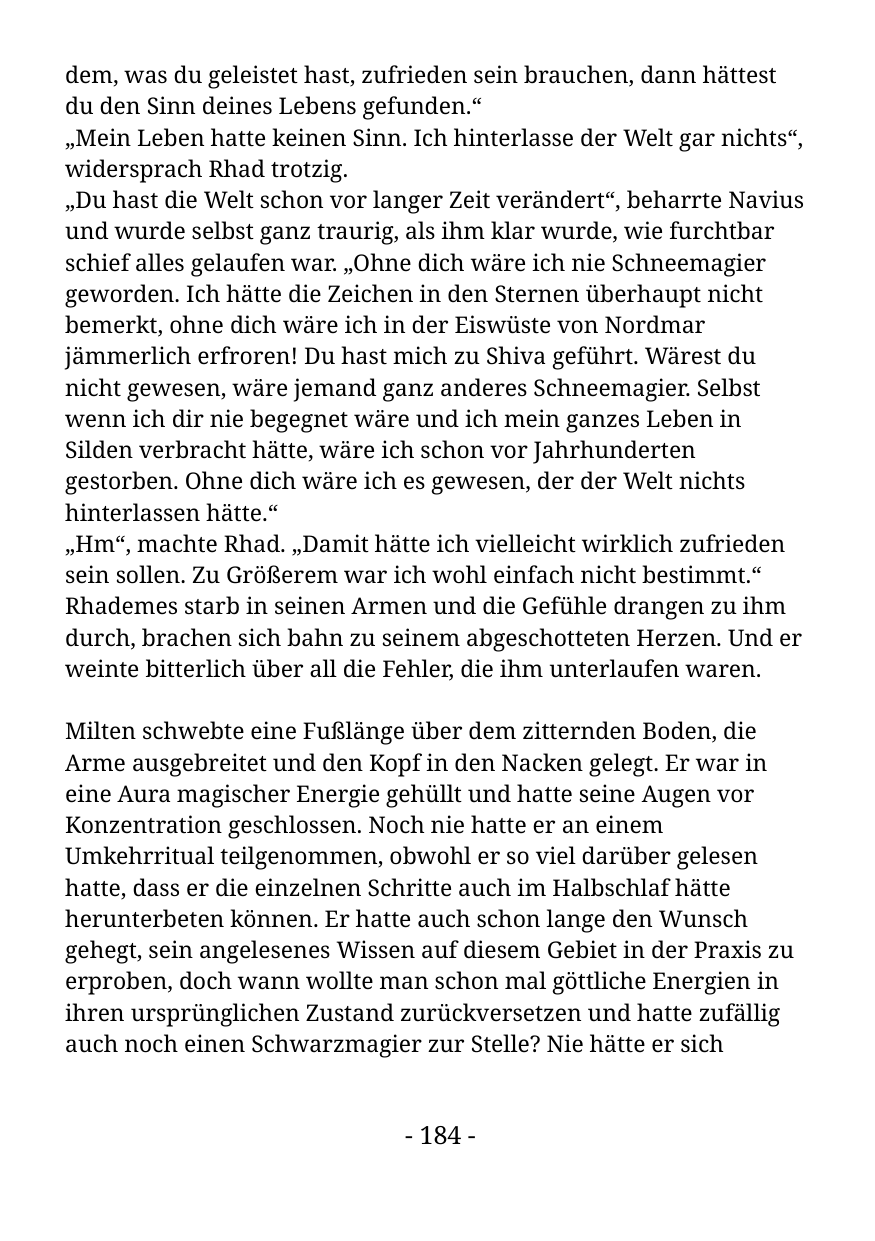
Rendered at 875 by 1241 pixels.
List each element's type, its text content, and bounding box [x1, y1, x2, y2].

text dem, was du geleistet hast, zufrieden sein brauchen, dann hättest du den Sinn deines Lebens gefunden.“ „Mein Leben hatte keinen Sinn. Ich hinterlasse der Welt gar nichts“, widersprach Rhad trotzig. „Du hast die Welt schon vor langer Zeit verändert“, beharrte Navius und wurde selbst ganz traurig, als ihm klar wurde, wie furchtbar schief alles gelaufen war. „Ohne dich wäre ich nie Schneemagier geworden. Ich hätte die Zeichen in den Sternen überhaupt nicht bemerkt, ohne dich wäre ich in der Eiswüste von Nordmar jämmerlich erfroren! Du hast mich zu Shiva geführt. Wärest du nicht gewesen, wäre jemand ganz anderes Schneemagier. Selbst wenn ich dir nie begegnet wäre und ich mein ganzes Leben in Silden verbracht hätte, wäre ich schon vor Jahrhunderten gestorben. Ohne dich wäre ich es gewesen, der der Welt nichts hinterlassen hätte.“ „Hm“, machte Rhad. „Damit hätte ich vielleicht wirklich zufrieden sein sollen. Zu Größerem war ich wohl einfach nicht bestimmt.“ Rhademes starb in seinen Armen und die Gefühle drangen zu ihm durch, brachen sich bahn zu seinem abgeschotteten Herzen. Und er weinte bitterlich über all die Fehler, die ihm unterlaufen waren. Milten schwebte eine Fußlänge über dem zitternden Boden, die Arme ausgebreitet und den Kopf in den Nacken gelegt. Er war in eine Aura magischer Energie gehüllt und hatte seine Augen vor Konzentration geschlossen. Noch nie hatte er an einem Umkehrritual teilgenommen, obwohl er so viel darüber gelesen hatte, dass er die einzelnen Schritte auch im Halbschlaf hätte herunterbeten können. Er hatte auch schon lange den Wunsch gehegt, sein angelesenes Wissen auf diesem Gebiet in der Praxis zu erproben, doch wann wollte man schon mal göttliche Energien in ihren ursprünglichen Zustand zurückversetzen und hatte zufällig auch noch einen Schwarzmagier zur Stelle? Nie hätte er sich [65, 59, 809, 1059]
